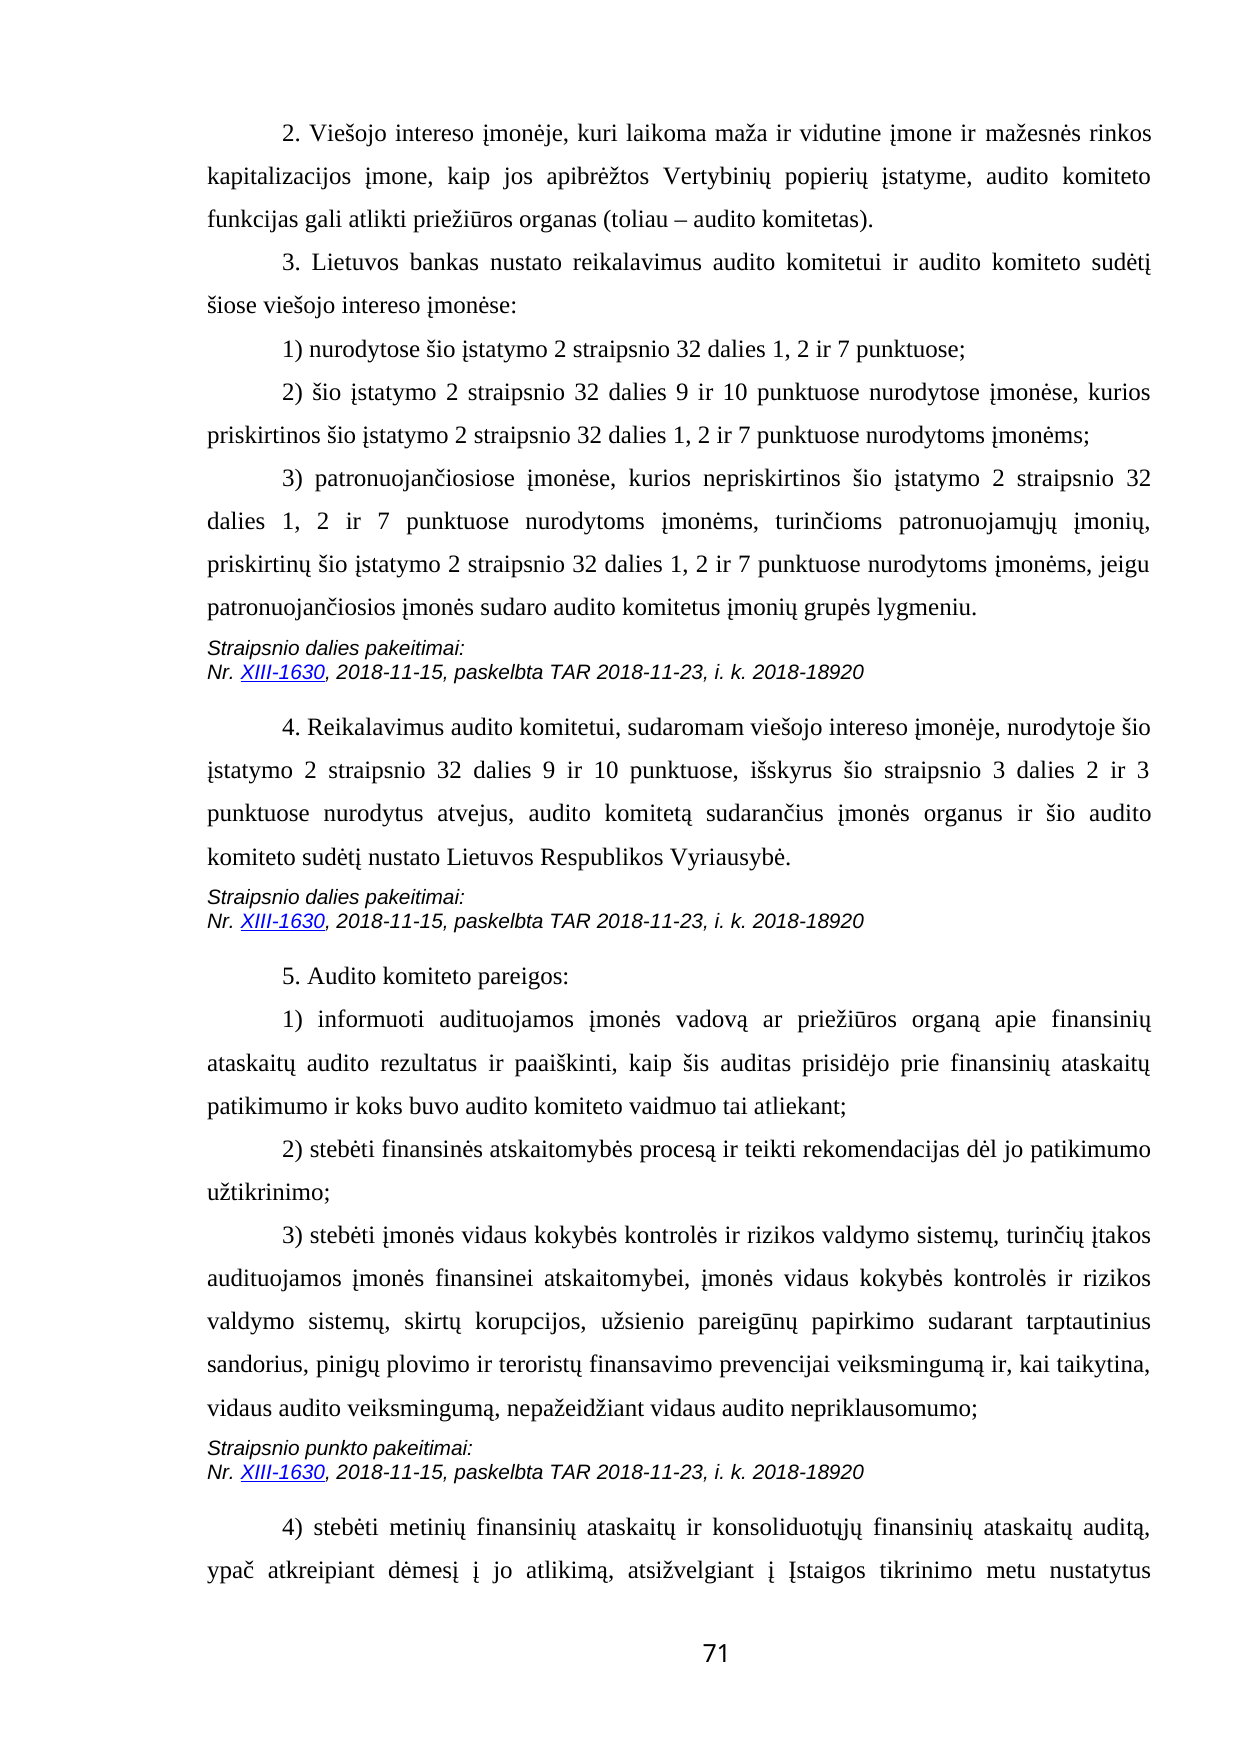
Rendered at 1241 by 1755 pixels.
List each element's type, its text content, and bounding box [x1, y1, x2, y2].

text 2. Viešojo intereso įmonėje, kuri laikoma maža ir vidutine įmone ir mažesnės rinkos kapitalizacijos įmone, kaip jos apibrėžtos Vertybinių popierių įstatyme, audito komiteto funkcijas gali atlikti priežiūros organas (toliau – audito komitetas). [207, 118, 1152, 233]
text 3. Lietuvos bankas nustato reikalavimus audito komitetui ir audito komiteto sudėtį šiose viešojo intereso įmonėse: [207, 247, 1152, 319]
text Straipsnio dalies pakeitimai: [207, 885, 1152, 909]
text Nr. XIII-1630, 2018-11-15, paskelbta TAR 2018-11-23, i. k. 2018-18920 [207, 1460, 1152, 1484]
text Nr. XIII-1630, 2018-11-15, paskelbta TAR 2018-11-23, i. k. 2018-18920 [207, 909, 1152, 933]
text 3) stebėti įmonės vidaus kokybės kontrolės ir rizikos valdymo sistemų, turinčių įtakos audituojamos įmonės finansinei atskaitomybei, įmonės vidaus kokybės kontrolės ir rizikos valdymo sistemų, skirtų korupcijos, užsienio pareigūnų papirkimo sudarant tarptautinius sandorius, pinigų plovimo ir teroristų finansavimo prevencijai veiksmingumą ir, kai taikytina, vidaus audito veiksmingumą, nepažeidžiant vidaus audito nepriklausomumo; [207, 1220, 1152, 1421]
text 3) patronuojančiosiose įmonėse, kurios nepriskirtinos šio įstatymo 2 straipsnio 32 dalies 1, 2 ir 7 punktuose nurodytoms įmonėms, turinčioms patronuojamųjų įmonių, priskirtinų šio įstatymo 2 straipsnio 32 dalies 1, 2 ir 7 punktuose nurodytoms įmonėms, jeigu patronuojančiosios įmonės sudaro audito komitetus įmonių grupės lygmeniu. [207, 463, 1152, 621]
text Straipsnio dalies pakeitimai: [207, 636, 1152, 659]
text Straipsnio punkto pakeitimai: [207, 1436, 1152, 1460]
text 1) informuoti audituojamos įmonės vadovą ar priežiūros organą apie finansinių ataskaitų audito rezultatus ir paaiškinti, kaip šis auditas prisidėjo prie finansinių ataskaitų patikimumo ir koks buvo audito komiteto vaidmuo tai atliekant; [207, 1004, 1152, 1119]
text Nr. XIII-1630, 2018-11-15, paskelbta TAR 2018-11-23, i. k. 2018-18920 [207, 659, 1152, 683]
text 2) stebėti finansinės atskaitomybės procesą ir teikti rekomendacijas dėl jo patikimumo užtikrinimo; [207, 1134, 1152, 1206]
text 2) šio įstatymo 2 straipsnio 32 dalies 9 ir 10 punktuose nurodytose įmonėse, kurios priskirtinos šio įstatymo 2 straipsnio 32 dalies 1, 2 ir 7 punktuose nurodytoms įmonėms; [207, 377, 1152, 449]
text 4. Reikalavimus audito komitetui, sudaromam viešojo intereso įmonėje, nurodytoje šio įstatymo 2 straipsnio 32 dalies 9 ir 10 punktuose, išskyrus šio straipsnio 3 dalies 2 ir 3 punktuose nurodytus atvejus, audito komitetą sudarančius įmonės organus ir šio audito komiteto sudėtį nustato Lietuvos Respublikos Vyriausybė. [207, 712, 1152, 870]
text 4) stebėti metinių finansinių ataskaitų ir konsoliduotųjų finansinių ataskaitų auditą, ypač atkreipiant dėmesį į jo atlikimą, atsižvelgiant į Įstaigos tikrinimo metu nustatytus [207, 1512, 1152, 1584]
text 5. Audito komiteto pareigos: [207, 961, 1152, 990]
text 1) nurodytose šio įstatymo 2 straipsnio 32 dalies 1, 2 ir 7 punktuose; [207, 334, 1152, 362]
